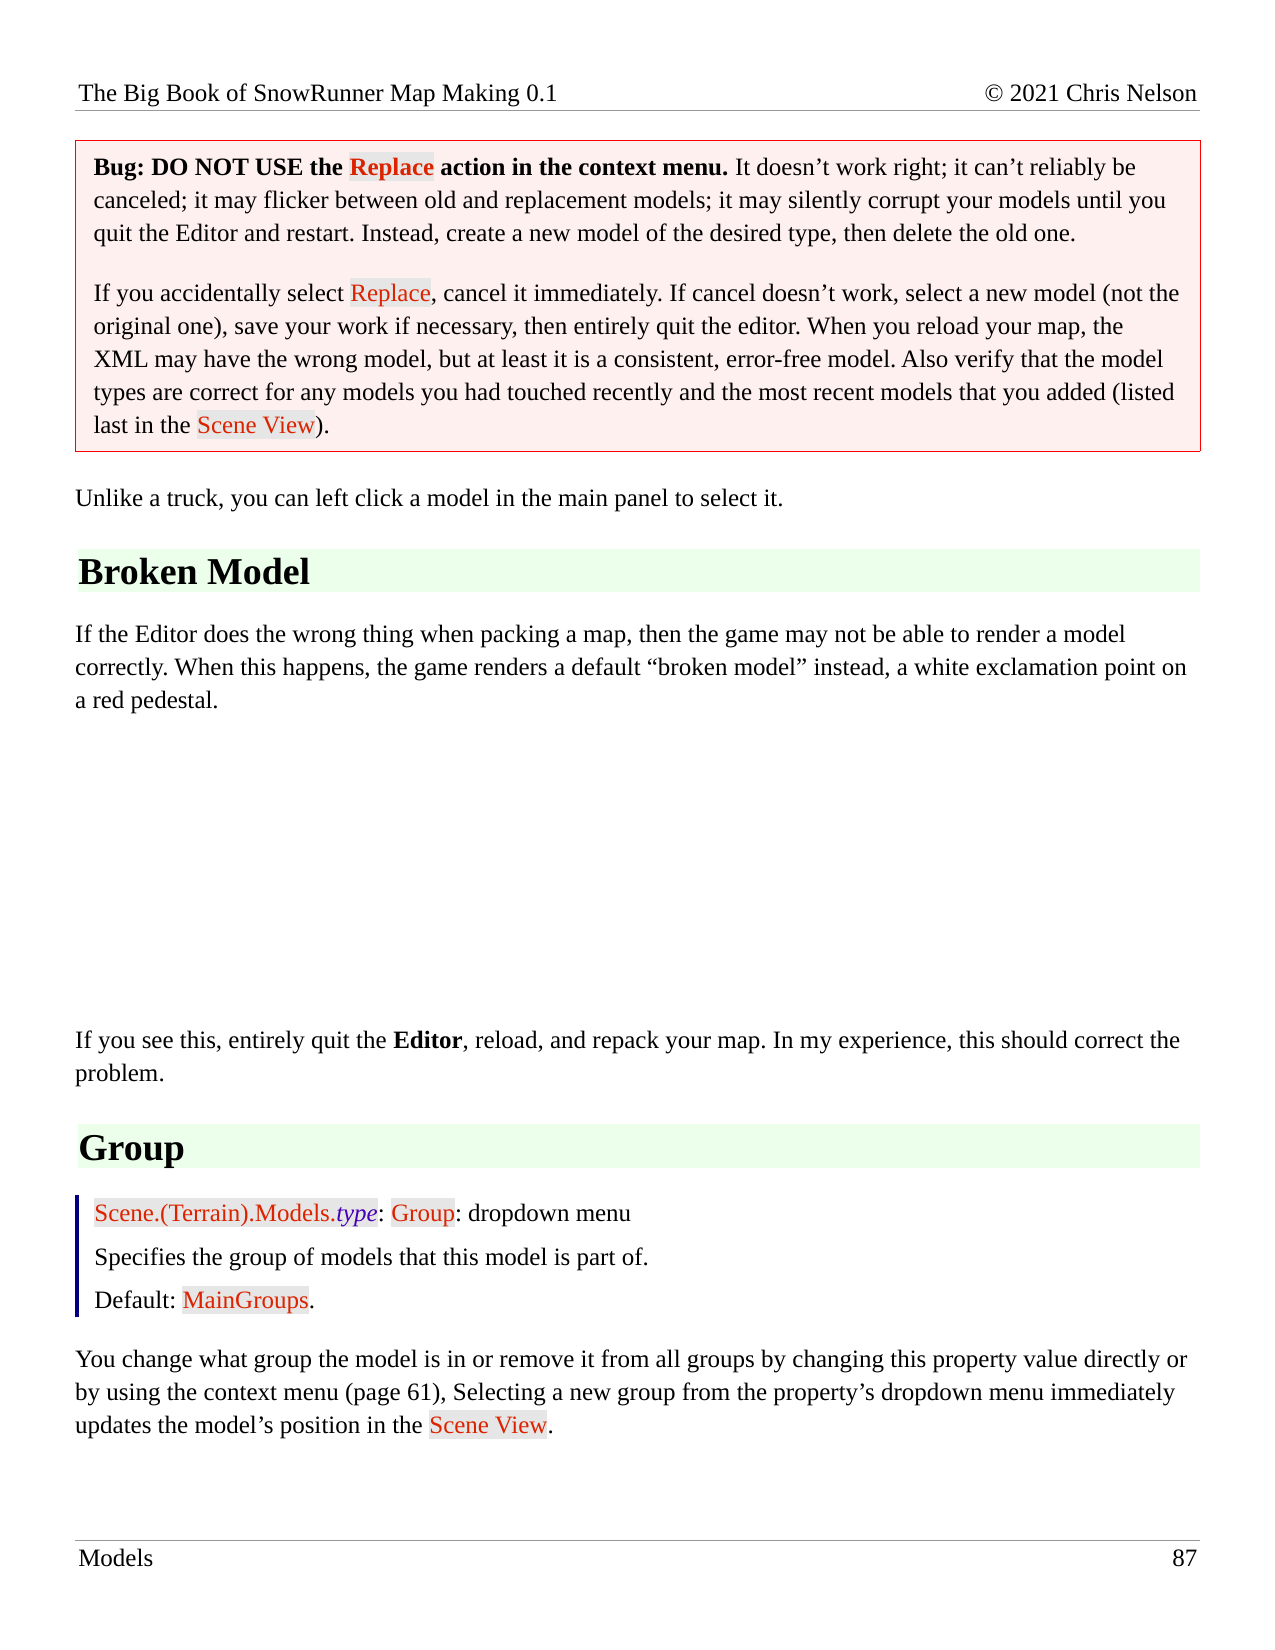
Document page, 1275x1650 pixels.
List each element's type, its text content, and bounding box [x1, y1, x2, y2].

subtitle Group [78, 1124, 1200, 1168]
list DO NOT USE the Replace action in the context menu. It doesn’t work right; it can’t reliably be canceled; it may flicker between old and replacement models; it may silently corrupt your models until you quit the Editor and restart. Instead, create a new model of the desired type, then delete the old one. [76, 141, 1200, 247]
text Scene.(Terrain).Models.type: Group: dropdown menu [79, 1195, 1200, 1227]
text Specifies the group of models that this model is part of. [79, 1239, 1200, 1271]
text If you accidentally select Replace, cancel it immediately. If cancel doesn’t work, select a new model (not the original one), save your work if necessary, then entirely quit the editor. When you reload your map, the XML may have the wrong model, but at least it is a consistent, error-free model. Also verify that the model types are correct for any models you had touched recently and the most recent models that you added (listed last in the Scene View). [76, 266, 1200, 451]
text If the Editor does the wrong thing when packing a map, then the game may not be able to render a model correctly. When this happens, the game renders a default “broken model” instead, a white exclamation point on a red pedestal. [75, 619, 1200, 714]
text You change what group the model is in or remove it from all groups by changing this property value directly or by using the context menu (page 61), Selecting a new group from the property’s dropdown menu immediately updates the model’s position in the Scene View. [75, 1344, 1200, 1439]
text Unlike a truck, you can left click a model in the main panel to select it. [75, 483, 1200, 511]
subtitle Broken Model [78, 549, 1200, 592]
text Default: MainGroups. [79, 1283, 1200, 1317]
text If you see this, entirely quit the Editor, reload, and repack your map. In my experience, this should correct the problem. [75, 1025, 1200, 1087]
